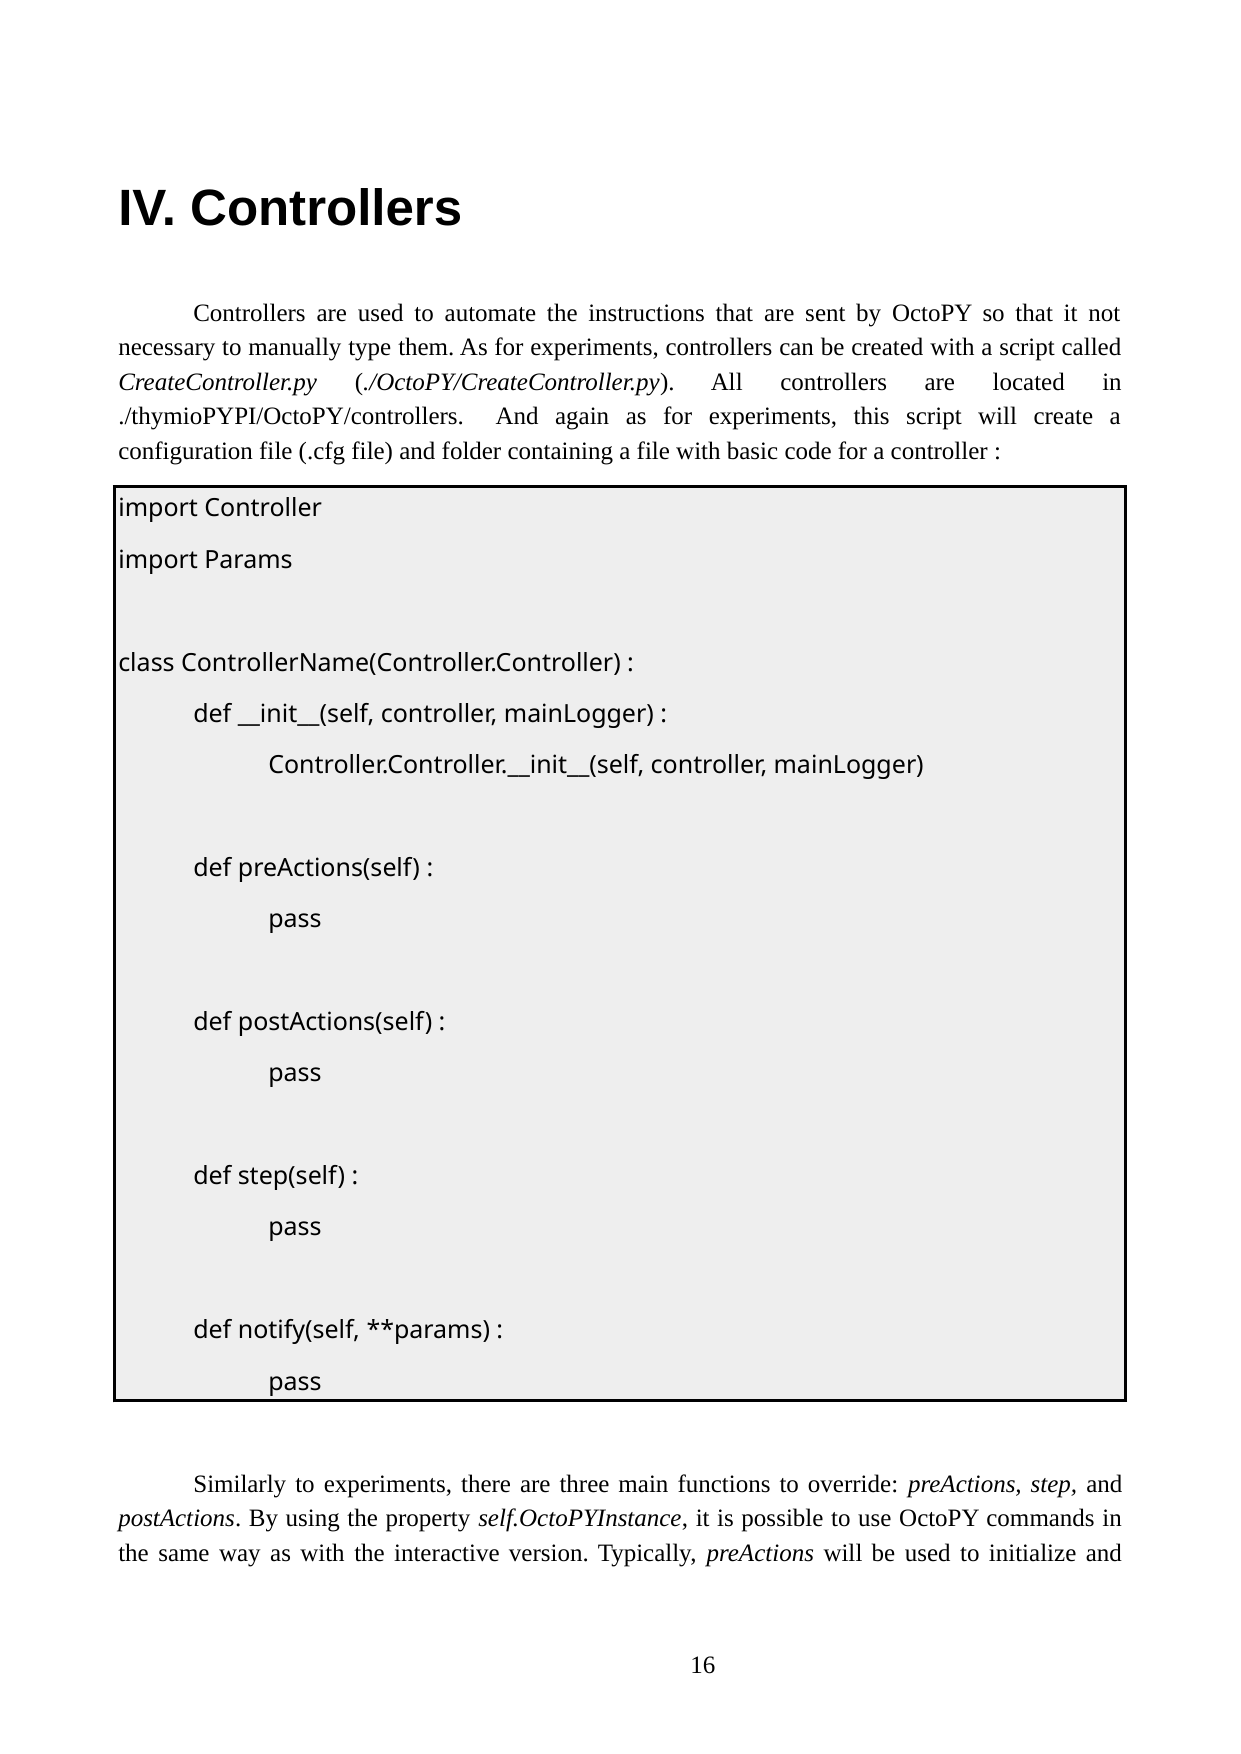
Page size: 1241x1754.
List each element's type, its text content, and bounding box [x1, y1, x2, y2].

text def notify(self, **params) : [116, 1307, 1124, 1346]
text pass [116, 1358, 1124, 1399]
text import Params [116, 536, 1124, 576]
text class ControllerName(Controller.Controller) : [116, 639, 1124, 678]
text Controllers are used to automate the instructions that are sent by OctoPY so that it not necessary to manually type them. As for experiments, controllers can be created with a script called CreateController.py (./OctoPY/CreateController.py). All controllers are located in ./thymioPYPI/OctoPY/controllers. And again as for experiments, this script will create a configuration file (.cfg file) and folder containing a file with basic code for a controller : [118, 298, 1122, 464]
text Similarly to experiments, there are three main functions to override: preActions, step, and postActions. By using the property self.OctoPYInstance, it is possible to use OctoPY commands in the same way as with the interactive version. Typically, preActions will be used to initialize and [118, 1469, 1122, 1566]
text Controller.Controller.__init__(self, controller, mainLogger) [116, 742, 1124, 781]
subtitle IV. Controllers [118, 178, 1122, 236]
text import Controller [116, 488, 1124, 524]
text pass [116, 1050, 1124, 1089]
text def step(self) : [116, 1152, 1124, 1192]
text def preActions(self) : [116, 844, 1124, 884]
text pass [116, 1204, 1124, 1243]
text pass [116, 896, 1124, 935]
text def __init__(self, controller, mainLogger) : [116, 690, 1124, 729]
text def postActions(self) : [116, 998, 1124, 1038]
